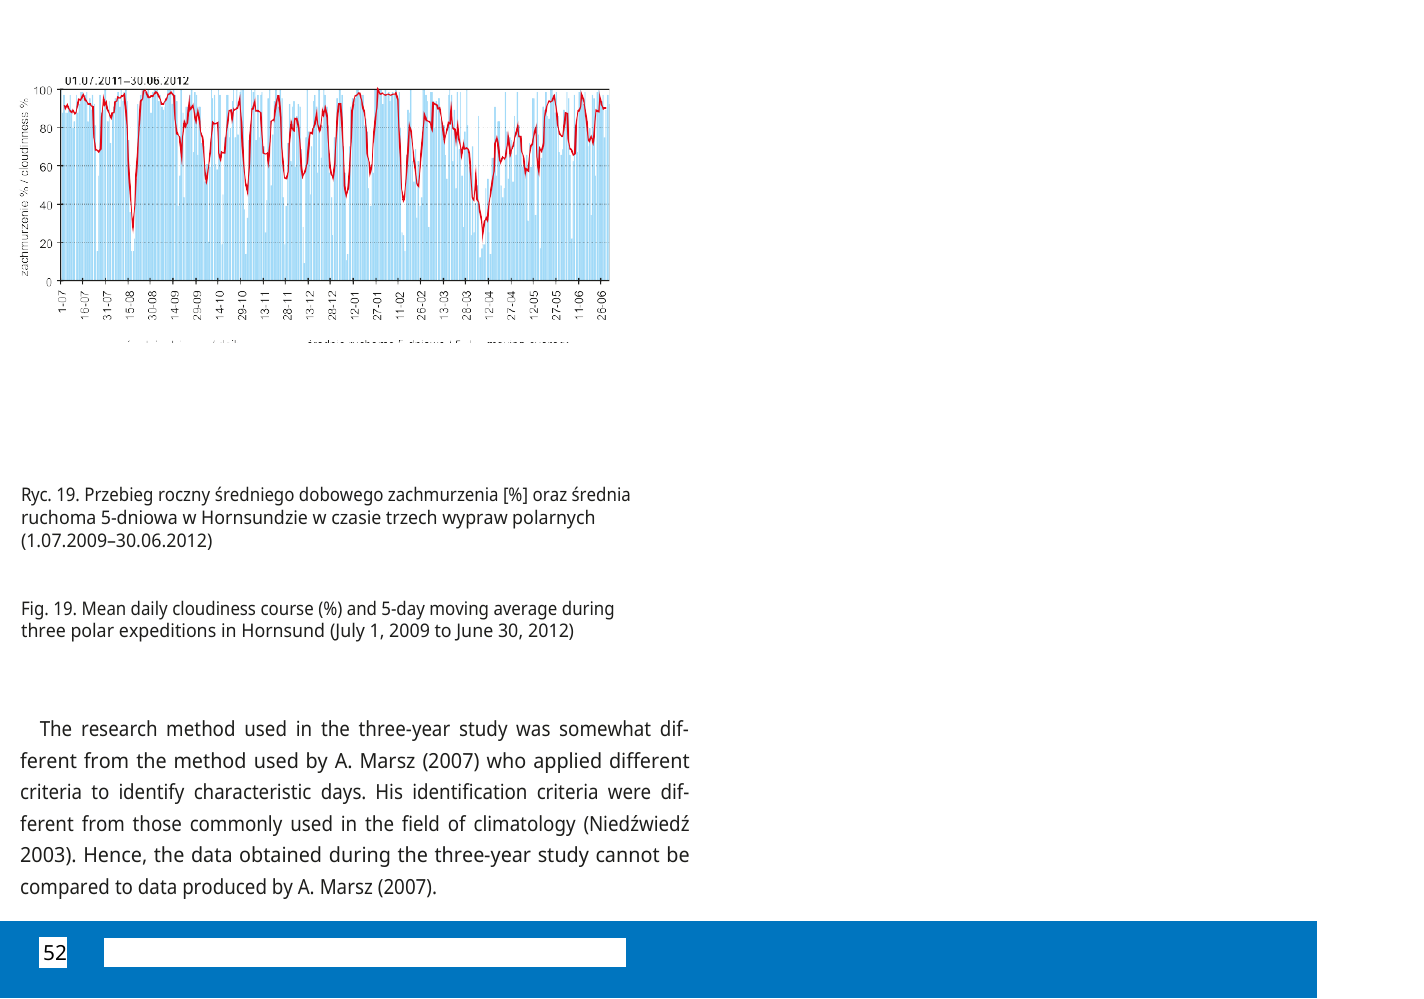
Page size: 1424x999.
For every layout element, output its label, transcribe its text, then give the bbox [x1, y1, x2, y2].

text Ryc. 19. Przebieg roczny średniego dobowego zachmurzenia [%] oraz średnia ruchoma 5-dniowa w Hornsundzie w czasie trzech wypraw polarnych (1.07.2009–30.06.2012) [21, 483, 652, 552]
text Fig. 19. Mean daily cloudiness course (%) and 5-day moving average during three polar expeditions in Hornsund (July 1, 2009 to June 30, 2012) [21, 597, 646, 642]
text The research method used in the three-year study was somewhat dif- ferent from the method used by A. Marsz (2007) who applied different criteria to identify characteristic days. His identification criteria were dif- ferent from those commonly used in the field of climatology (Niedźwiedź 2003). Hence, the data obtained during the three-year study cannot be compared to data produced by A. Marsz (2007). [20, 714, 690, 901]
